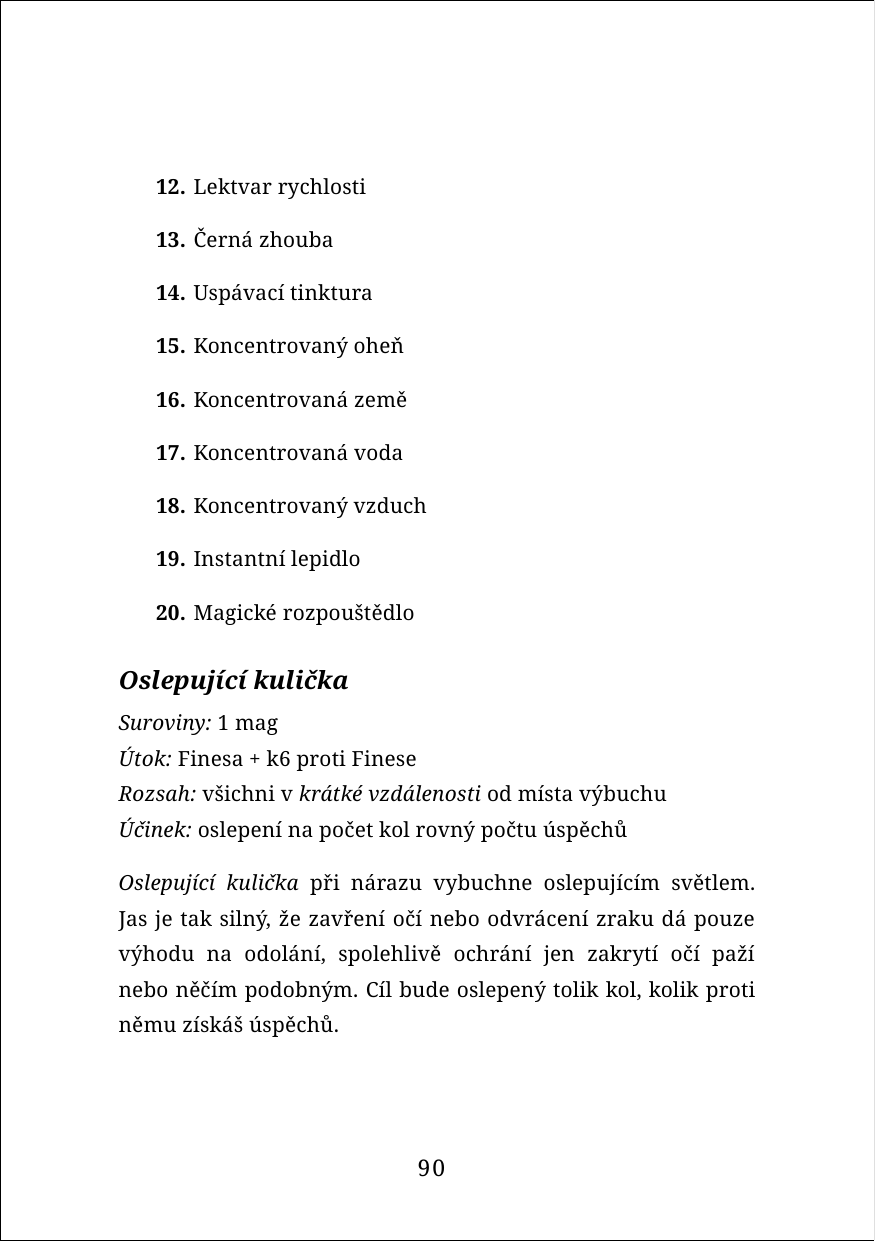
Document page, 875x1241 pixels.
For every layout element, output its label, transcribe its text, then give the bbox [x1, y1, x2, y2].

text Oslepující kulička při nárazu vybuchne oslepujícím světlem. Jas je tak silný, že zavření očí nebo odvrácení zraku dá pouze výhodu na odolání, spolehlivě ochrání jen zakrytí očí paží nebo něčím podobným. Cíl bude oslepený tolik kol, kolik proti němu získáš úspěchů. [118, 868, 756, 1039]
list Lektvar rychlosti [156, 172, 756, 200]
list Koncentrovaný vzduch [156, 491, 756, 519]
list Koncentrovaný oheň [156, 331, 756, 360]
list Instantní lepidlo [156, 544, 756, 573]
subtitle Oslepující kulička [118, 663, 756, 697]
list Koncentrovaná voda [156, 438, 756, 466]
list Magické rozpouštědlo [156, 598, 756, 626]
list Černá zhouba [156, 225, 756, 253]
list Uspávací tinktura [156, 278, 756, 307]
list Koncentrovaná země [156, 385, 756, 413]
text Suroviny: 1 mag Útok: Finesa + k6 proti Finese Rozsah: všichni v krátké vzdálenosti od místa výbuchu Účinek: oslepení na počet kol rovný počtu úspěchů [118, 708, 756, 843]
